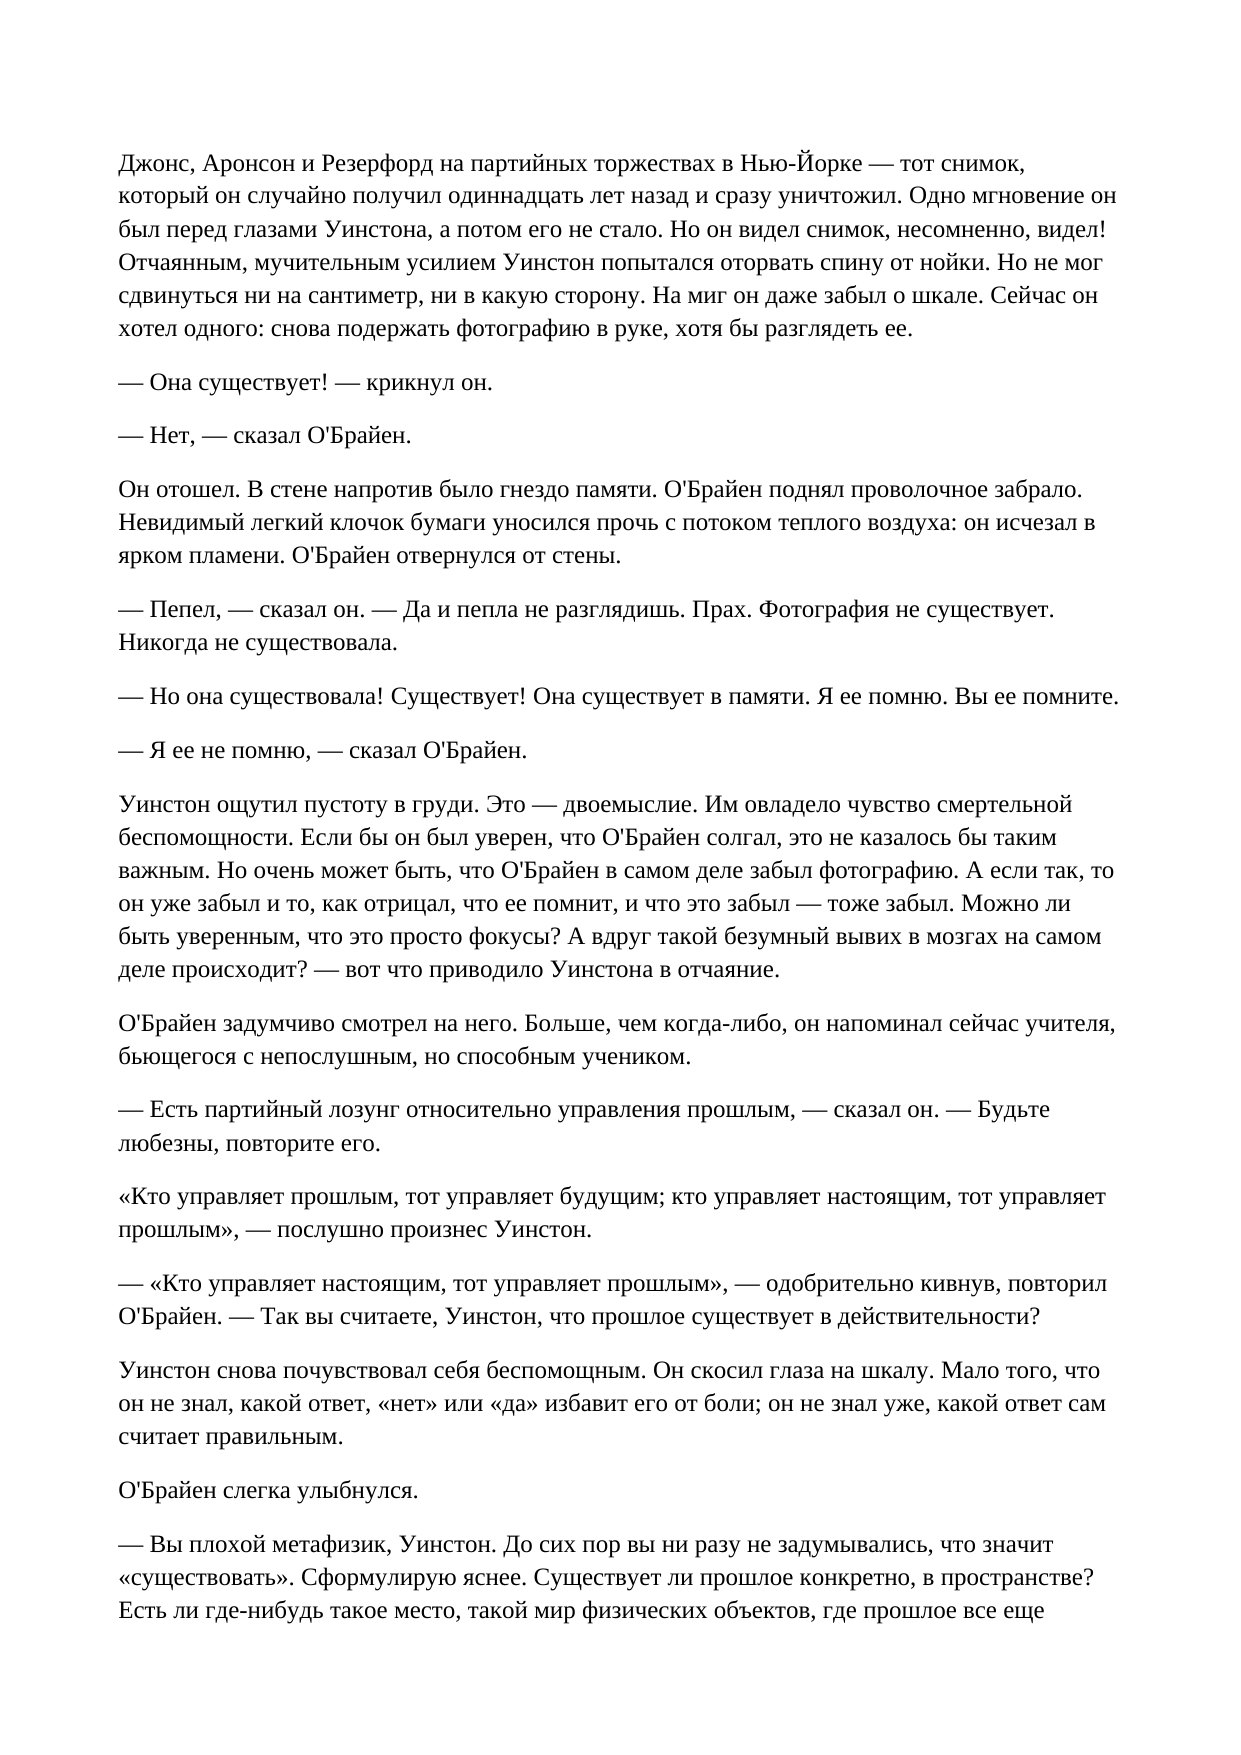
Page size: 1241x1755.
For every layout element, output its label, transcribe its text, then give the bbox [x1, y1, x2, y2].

text — Есть партийный лозунг относительно управления прошлым, — сказал он. — Будьте любезны, повторите его. [118, 1094, 1122, 1156]
text — Пепел, — сказал он. — Да и пепла не разглядишь. Прах. Фотография не существует. Никогда не существовала. [118, 594, 1122, 656]
text Он отошел. В стене напротив было гнездо памяти. О'Брайен поднял проволочное забрало. Невидимый легкий клочок бумаги уносился прочь с потоком теплого воздуха: он исчезал в ярком пламени. О'Брайен отвернулся от стены. [118, 474, 1122, 569]
text «Кто управляет прошлым, тот управляет будущим; кто управляет настоящим, тот управляет прошлым», — послушно произнес Уинстон. [118, 1181, 1122, 1243]
text — Нет, — сказал О'Брайен. [118, 420, 1122, 449]
text — Я ее не помню, — сказал О'Брайен. [118, 735, 1122, 764]
text Уинстон ощутил пустоту в груди. Это — двоемыслие. Им овладело чувство смертельной беспомощности. Если бы он был уверен, что О'Брайен солгал, это не казалось бы таким важным. Но очень может быть, что О'Брайен в самом деле забыл фотографию. А если так, то он уже забыл и то, как отрицал, что ее помнит, и что это забыл — тоже забыл. Можно ли быть уверенным, что это просто фокусы? А вдруг такой безумный вывих в мозгах на самом деле происходит? — вот что приводило Уинстона в отчаяние. [118, 789, 1122, 983]
text — Вы плохой метафизик, Уинстон. До сих пор вы ни разу не задумывались, что значит «существовать». Сформулирую яснее. Существует ли прошлое конкретно, в пространстве? Есть ли где-нибудь такое место, такой мир физических объектов, где прошлое все еще [118, 1529, 1122, 1624]
text — Она существует! — крикнул он. [118, 367, 1122, 395]
text Уинстон снова почувствовал себя беспомощным. Он скосил глаза на шкалу. Мало того, что он не знал, какой ответ, «нет» или «да» избавит его от боли; он не знал уже, какой ответ сам считает правильным. [118, 1355, 1122, 1450]
text — «Кто управляет настоящим, тот управляет прошлым», — одобрительно кивнув, повторил О'Брайен. — Так вы считаете, Уинстон, что прошлое существует в действительности? [118, 1268, 1122, 1330]
text Джонс, Аронсон и Резерфорд на партийных торжествах в Нью-Йорке — тот снимок, который он случайно получил одиннадцать лет назад и сразу уничтожил. Одно мгновение он был перед глазами Уинстона, а потом его не стало. Но он видел снимок, несомненно, видел! Отчаянным, мучительным усилием Уинстон попытался оторвать спину от нойки. Но не мог сдвинуться ни на сантиметр, ни в какую сторону. На миг он даже забыл о шкале. Сейчас он хотел одного: снова подержать фотографию в руке, хотя бы разглядеть ее. [118, 148, 1122, 341]
text — Но она существовала! Существует! Она существует в памяти. Я ее помню. Вы ее помните. [118, 681, 1122, 710]
text О'Брайен слегка улыбнулся. [118, 1475, 1122, 1504]
text О'Брайен задумчиво смотрел на него. Больше, чем когда-либо, он напоминал сейчас учителя, бьющегося с непослушным, но способным учеником. [118, 1008, 1122, 1069]
